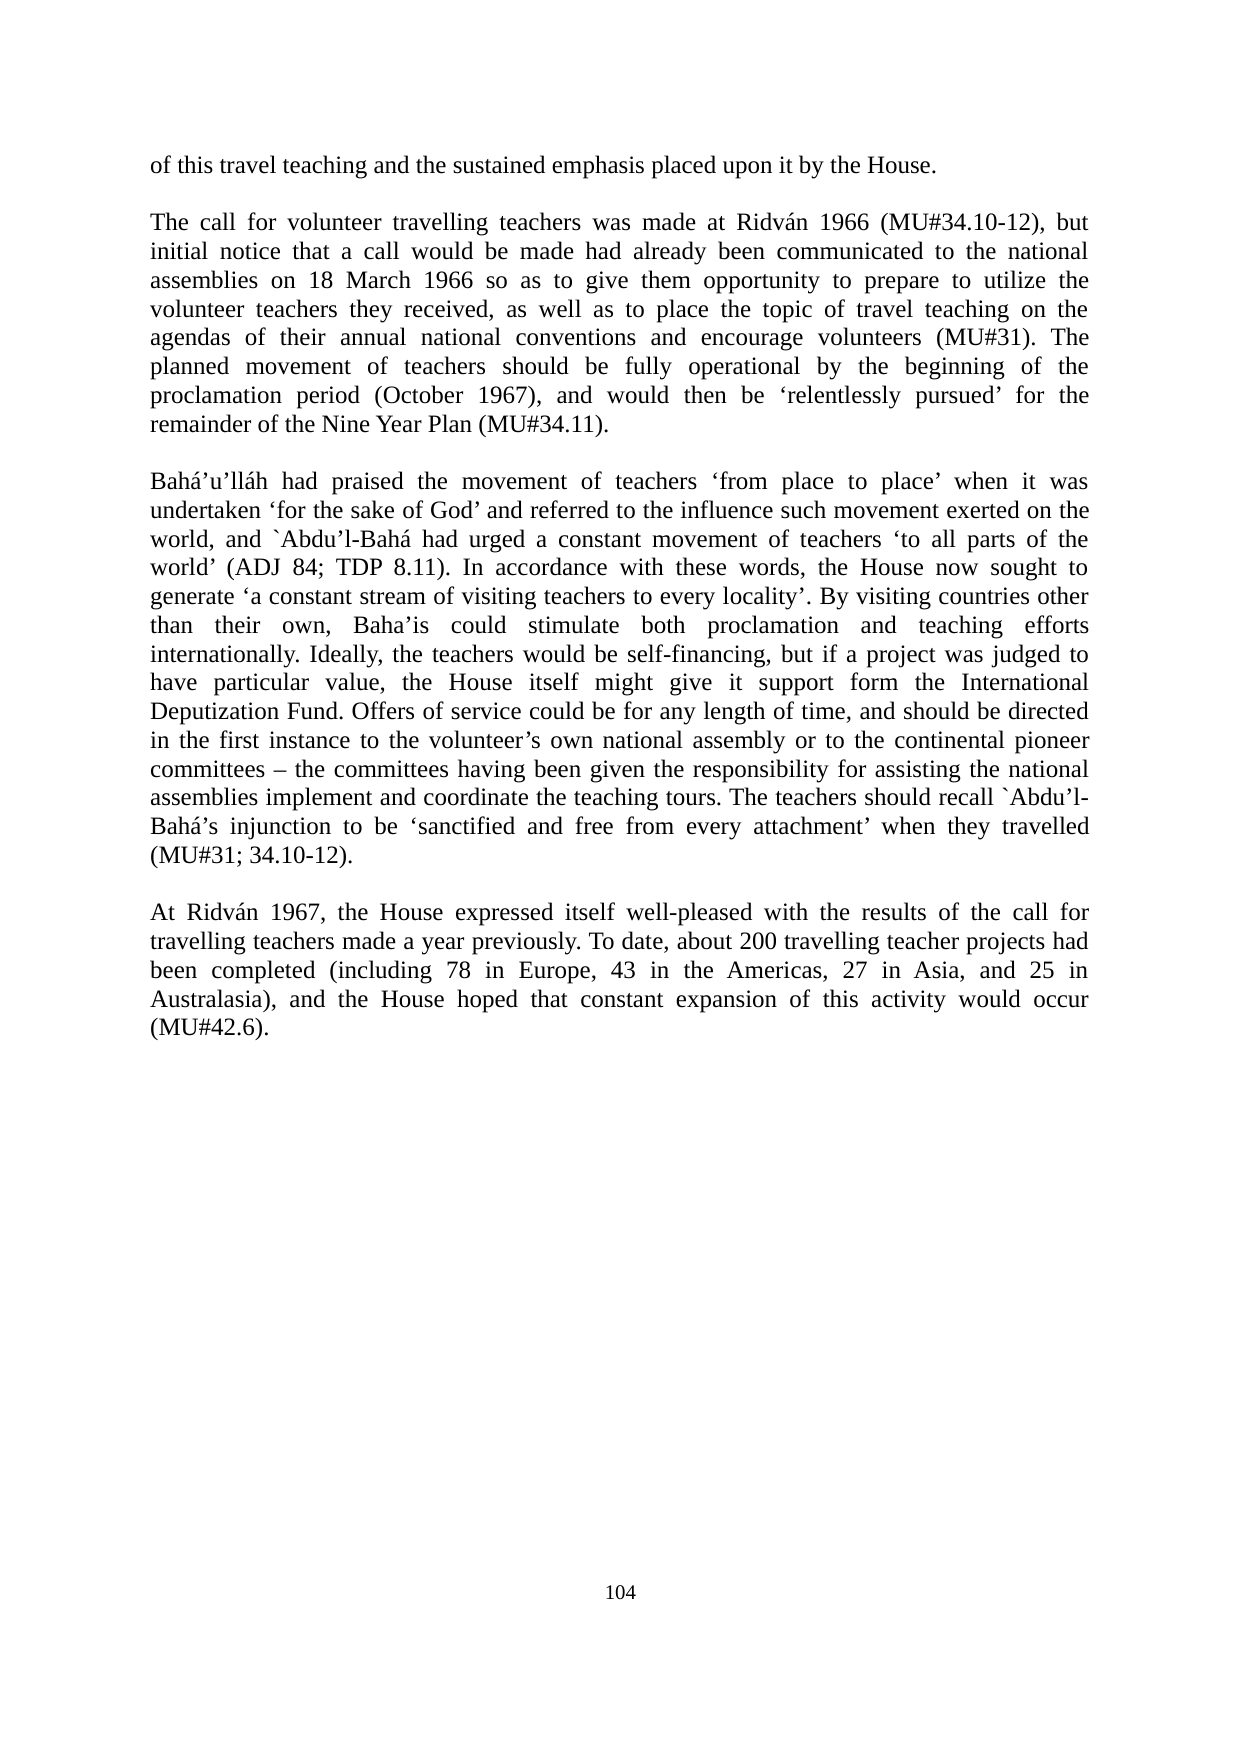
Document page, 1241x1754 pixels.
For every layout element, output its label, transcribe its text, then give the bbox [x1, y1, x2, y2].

text At Ridván 1967, the House expressed itself well-pleased with the results of the call for travelling teachers made a year previously. To date, about 200 travelling teacher projects had been completed (including 78 in Europe, 43 in the Americas, 27 in Asia, and 25 in Australasia), and the House hoped that constant expansion of this activity would occur (MU#42.6). [150, 897, 1090, 1041]
text Bahá’u’lláh had praised the movement of teachers ‘from place to place’ when it was undertaken ‘for the sake of God’ and referred to the influence such movement exerted on the world, and `Abdu’l-Bahá had urged a constant movement of teachers ‘to all parts of the world’ (ADJ 84; TDP 8.11). In accordance with these words, the House now sought to generate ‘a constant stream of visiting teachers to every locality’. By visiting countries other than their own, Baha’is could stimulate both proclamation and teaching efforts internationally. Ideally, the teachers would be self-financing, but if a project was judged to have particular value, the House itself might give it support form the International Deputization Fund. Offers of service could be for any length of time, and should be directed in the first instance to the volunteer’s own national assembly or to the continental pioneer committees – the committees having been given the responsibility for assisting the national assemblies implement and coordinate the teaching tours. The teachers should recall `Abdu’l-Bahá’s injunction to be ‘sanctified and free from every attachment’ when they travelled (MU#31; 34.10-12). [150, 466, 1090, 869]
text of this travel teaching and the sustained emphasis placed upon it by the House. [150, 150, 1090, 179]
text The call for volunteer travelling teachers was made at Ridván 1966 (MU#34.10-12), but initial notice that a call would be made had already been communicated to the national assemblies on 18 March 1966 so as to give them opportunity to prepare to utilize the volunteer teachers they received, as well as to place the topic of travel teaching on the agendas of their annual national conventions and encourage volunteers (MU#31). The planned movement of teachers should be fully operational by the beginning of the proclamation period (October 1967), and would then be ‘relentlessly pursued’ for the remainder of the Nine Year Plan (MU#34.11). [150, 207, 1090, 437]
